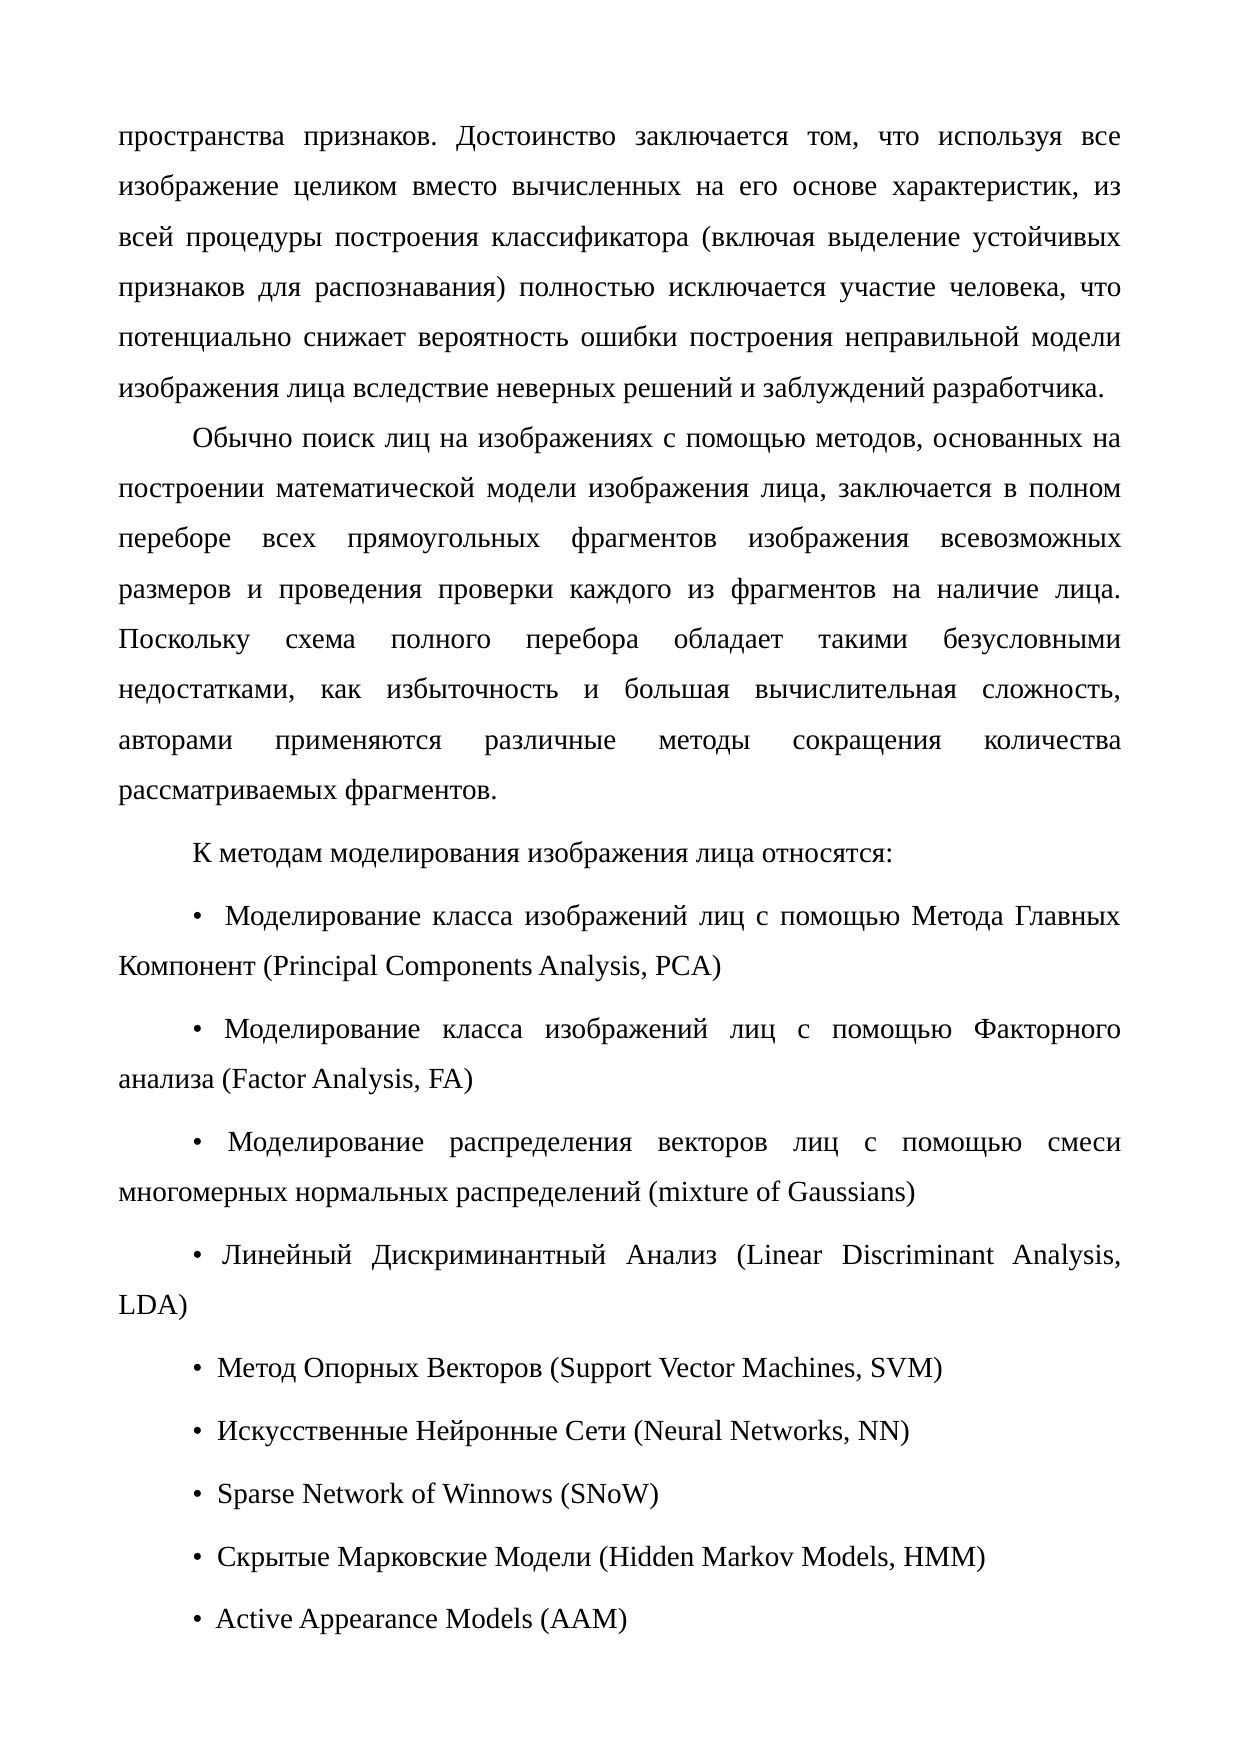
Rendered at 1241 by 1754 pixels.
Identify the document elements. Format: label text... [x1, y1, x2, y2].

text • Скрытые Марковские Модели (Hidden Markov Models, HMM) [118, 1539, 1122, 1572]
text • Active Appearance Models (AAM) [118, 1602, 1122, 1635]
text Обычно поиск лиц на изображениях с помощью методов, основанных на построении математической модели изображения лица, заключается в полном переборе всех прямоугольных фрагментов изображения всевозможных размеров и проведения проверки каждого из фрагментов на наличие лица. Поскольку схема полного перебора обладает такими безусловными недостатками, как избыточность и большая вычислительная сложность, авторами применяются различные методы сокращения количества рассматриваемых фрагментов. [118, 420, 1122, 806]
text • Искусственные Нейронные Сети (Neural Networks, NN) [118, 1413, 1122, 1447]
text пространства признаков. Достоинство заключается том, что используя все изображение целиком вместо вычисленных на его основе характеристик, из всей процедуры построения классификатора (включая выделение устойчивых признаков для распознавания) полностью исключается участие человека, что потенциально снижает вероятность ошибки построения неправильной модели изображения лица вследствие неверных решений и заблуждений разработчика. [118, 118, 1122, 403]
text • Моделирование класса изображений лиц с помощью Метода Главных Компонент (Principal Components Analysis, PCA) [118, 898, 1122, 982]
text • Sparse Network of Winnows (SNoW) [118, 1476, 1122, 1509]
text К методам моделирования изображения лица относятся: [118, 835, 1122, 868]
text • Моделирование класса изображений лиц с помощью Факторного анализа (Factor Analysis, FA) [118, 1011, 1122, 1095]
text • Моделирование распределения векторов лиц с помощью смеси многомерных нормальных распределений (mixture of Gaussians) [118, 1124, 1122, 1208]
text • Линейный Дискриминантный Анализ (Linear Discriminant Analysis, LDA) [118, 1237, 1122, 1321]
text • Метод Опорных Векторов (Support Vector Machines, SVM) [118, 1350, 1122, 1384]
